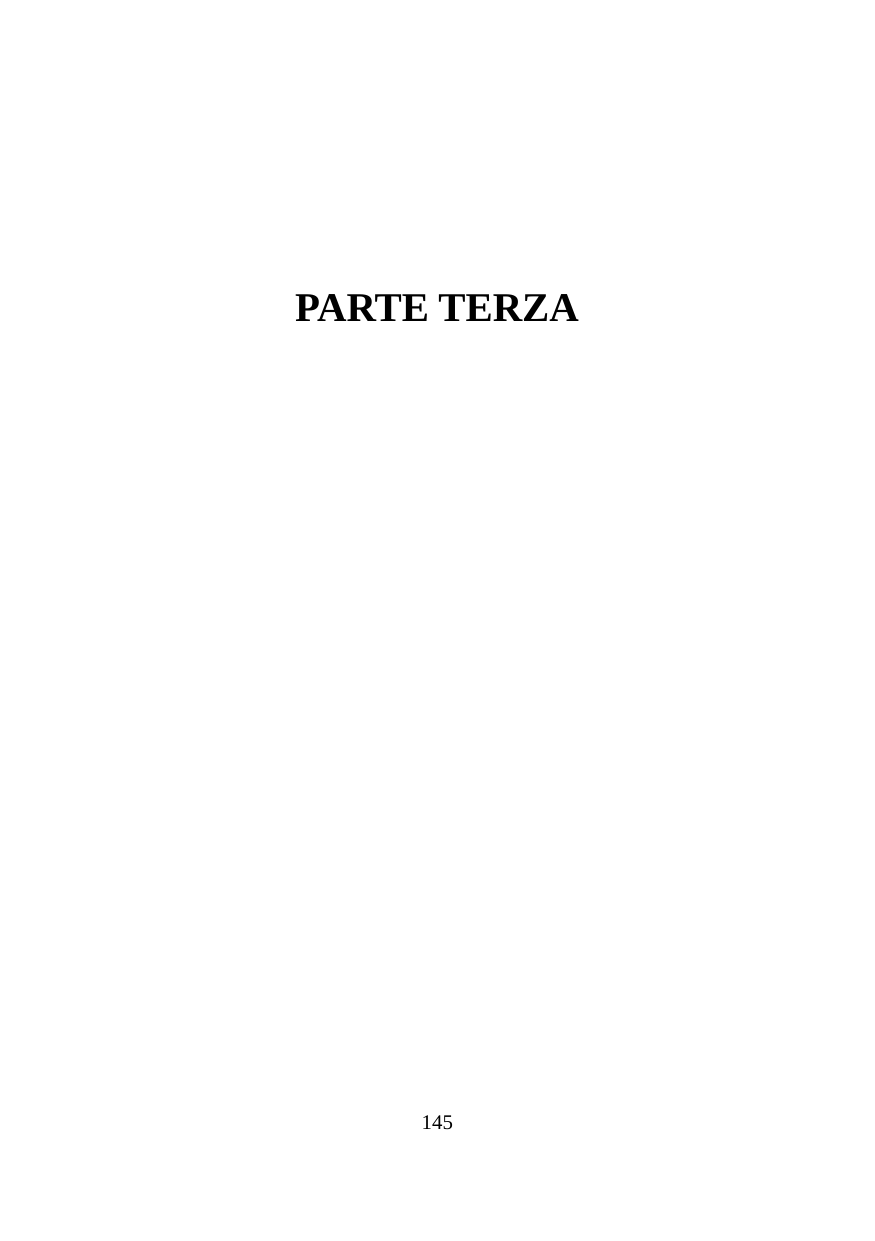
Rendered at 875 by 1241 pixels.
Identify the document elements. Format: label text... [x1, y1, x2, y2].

subtitle PARTE TERZA [106, 283, 768, 330]
